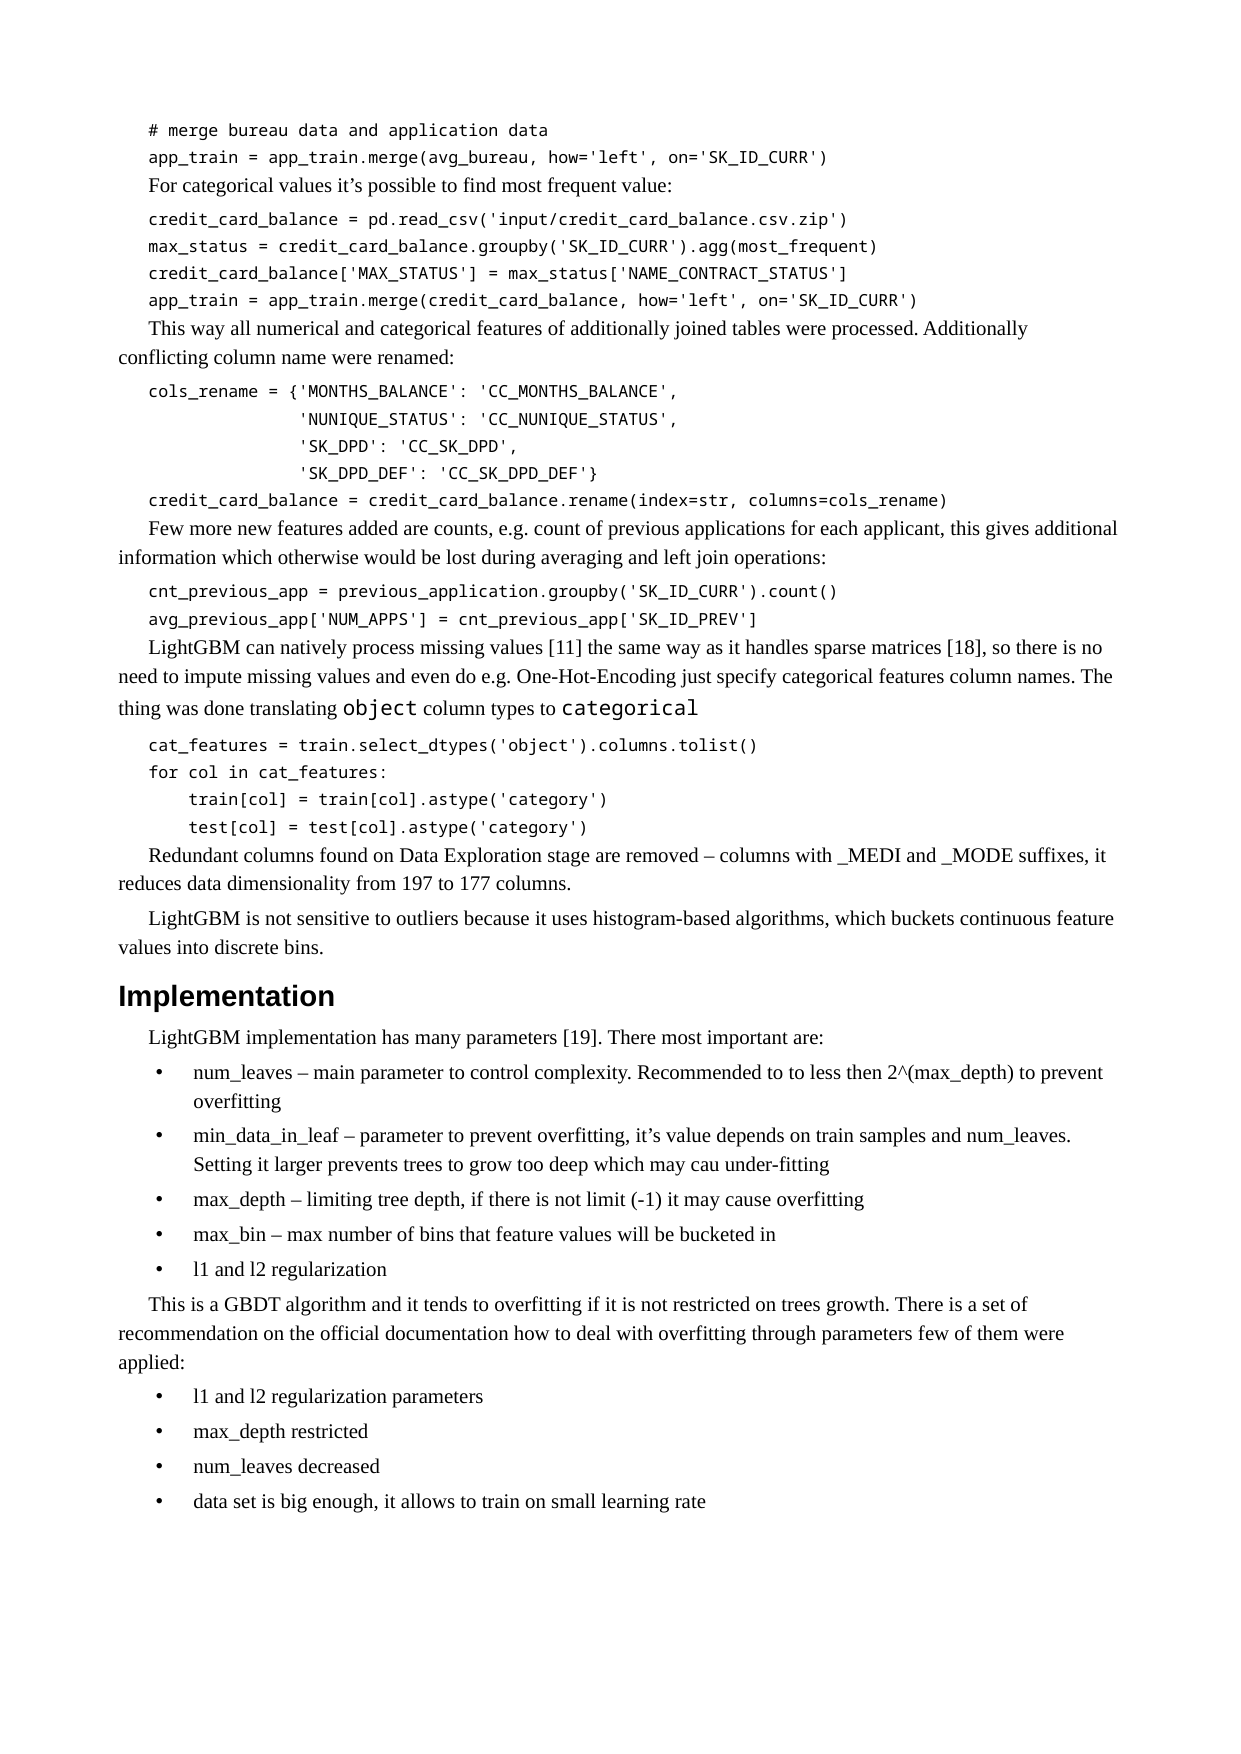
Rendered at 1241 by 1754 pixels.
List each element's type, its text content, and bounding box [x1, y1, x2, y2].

text train[col] = train[col].astype('category') [118, 788, 1122, 811]
text avg_previous_app['NUM_APPS'] = cnt_previous_app['SK_ID_PREV'] [118, 607, 1122, 630]
text max_status = credit_card_balance.groupby('SK_ID_CURR').agg(most_frequent) [118, 234, 1122, 257]
text Redundant columns found on Data Exploration stage are removed – columns with _MEDI and _MODE suffixes, it reduces data dimensionality from 197 to 177 columns. [118, 842, 1122, 895]
list max_depth restricted [156, 1419, 1122, 1443]
text This is a GBDT algorithm and it tends to overfitting if it is not restricted on trees growth. There is a set of recommendation on the official documentation how to deal with overfitting through parameters few of them were applied: [118, 1292, 1122, 1374]
list l1 and l2 regularization parameters [156, 1384, 1122, 1408]
text Few more new features added are counts, e.g. count of previous applications for each applicant, this gives additional information which otherwise would be lost during averaging and left join operations: [118, 516, 1122, 569]
text # merge bureau data and application data [118, 118, 1122, 141]
text credit_card_balance = pd.read_csv('input/credit_card_balance.csv.zip') [118, 207, 1122, 230]
text cnt_previous_app = previous_application.groupby('SK_ID_CURR').count() [118, 580, 1122, 603]
text For categorical values it’s possible to find most frequent value: [118, 172, 1122, 197]
text app_train = app_train.merge(avg_bureau, how='left', on='SK_ID_CURR') [118, 145, 1122, 168]
list l1 and l2 regularization [156, 1257, 1122, 1281]
text 'SK_DPD_DEF': 'CC_SK_DPD_DEF'} [118, 462, 1122, 484]
subtitle Implementation [118, 978, 1122, 1012]
list max_depth – limiting tree depth, if there is not limit (-1) it may cause overfitting [156, 1187, 1122, 1211]
text cat_features = train.select_dtypes('object').columns.tolist() [118, 733, 1122, 756]
list max_bin – max number of bins that feature values will be bucketed in [156, 1222, 1122, 1246]
text LightGBM implementation has many parameters [19]. There most important are: [118, 1025, 1122, 1049]
list min_data_in_leaf – parameter to prevent overfitting, it’s value depends on train samples and num_leaves. Setting it larger prevents trees to grow too deep which may cau under-fitting [156, 1123, 1122, 1176]
list data set is big enough, it allows to train on small learning rate [156, 1489, 1122, 1513]
text test[col] = test[col].astype('category') [118, 815, 1122, 838]
text 'NUNIQUE_STATUS': 'CC_NUNIQUE_STATUS', [118, 407, 1122, 430]
text for col in cat_features: [118, 761, 1122, 783]
text 'SK_DPD': 'CC_SK_DPD', [118, 434, 1122, 457]
list num_leaves – main parameter to control complexity. Recommended to to less then 2^(max_depth) to prevent overfitting [156, 1060, 1122, 1113]
text cols_rename = {'MONTHS_BALANCE': 'CC_MONTHS_BALANCE', [118, 380, 1122, 403]
text credit_card_balance['MAX_STATUS'] = max_status['NAME_CONTRACT_STATUS'] [118, 262, 1122, 284]
text This way all numerical and categorical features of additionally joined tables were processed. Additionally conflicting column name were renamed: [118, 316, 1122, 369]
text LightGBM is not sensitive to outliers because it uses histogram-based algorithms, which buckets continuous feature values into discrete bins. [118, 906, 1122, 959]
text LightGBM can natively process missing values [11] the same way as it handles sparse matrices [18], so there is no need to impute missing values and even do e.g. One-Hot-Encoding just specify categorical features column names. The thing was done translating object column types to categorical [118, 635, 1122, 722]
text app_train = app_train.merge(credit_card_balance, how='left', on='SK_ID_CURR') [118, 289, 1122, 312]
list num_leaves decreased [156, 1454, 1122, 1478]
text credit_card_balance = credit_card_balance.rename(index=str, columns=cols_rename) [118, 489, 1122, 512]
